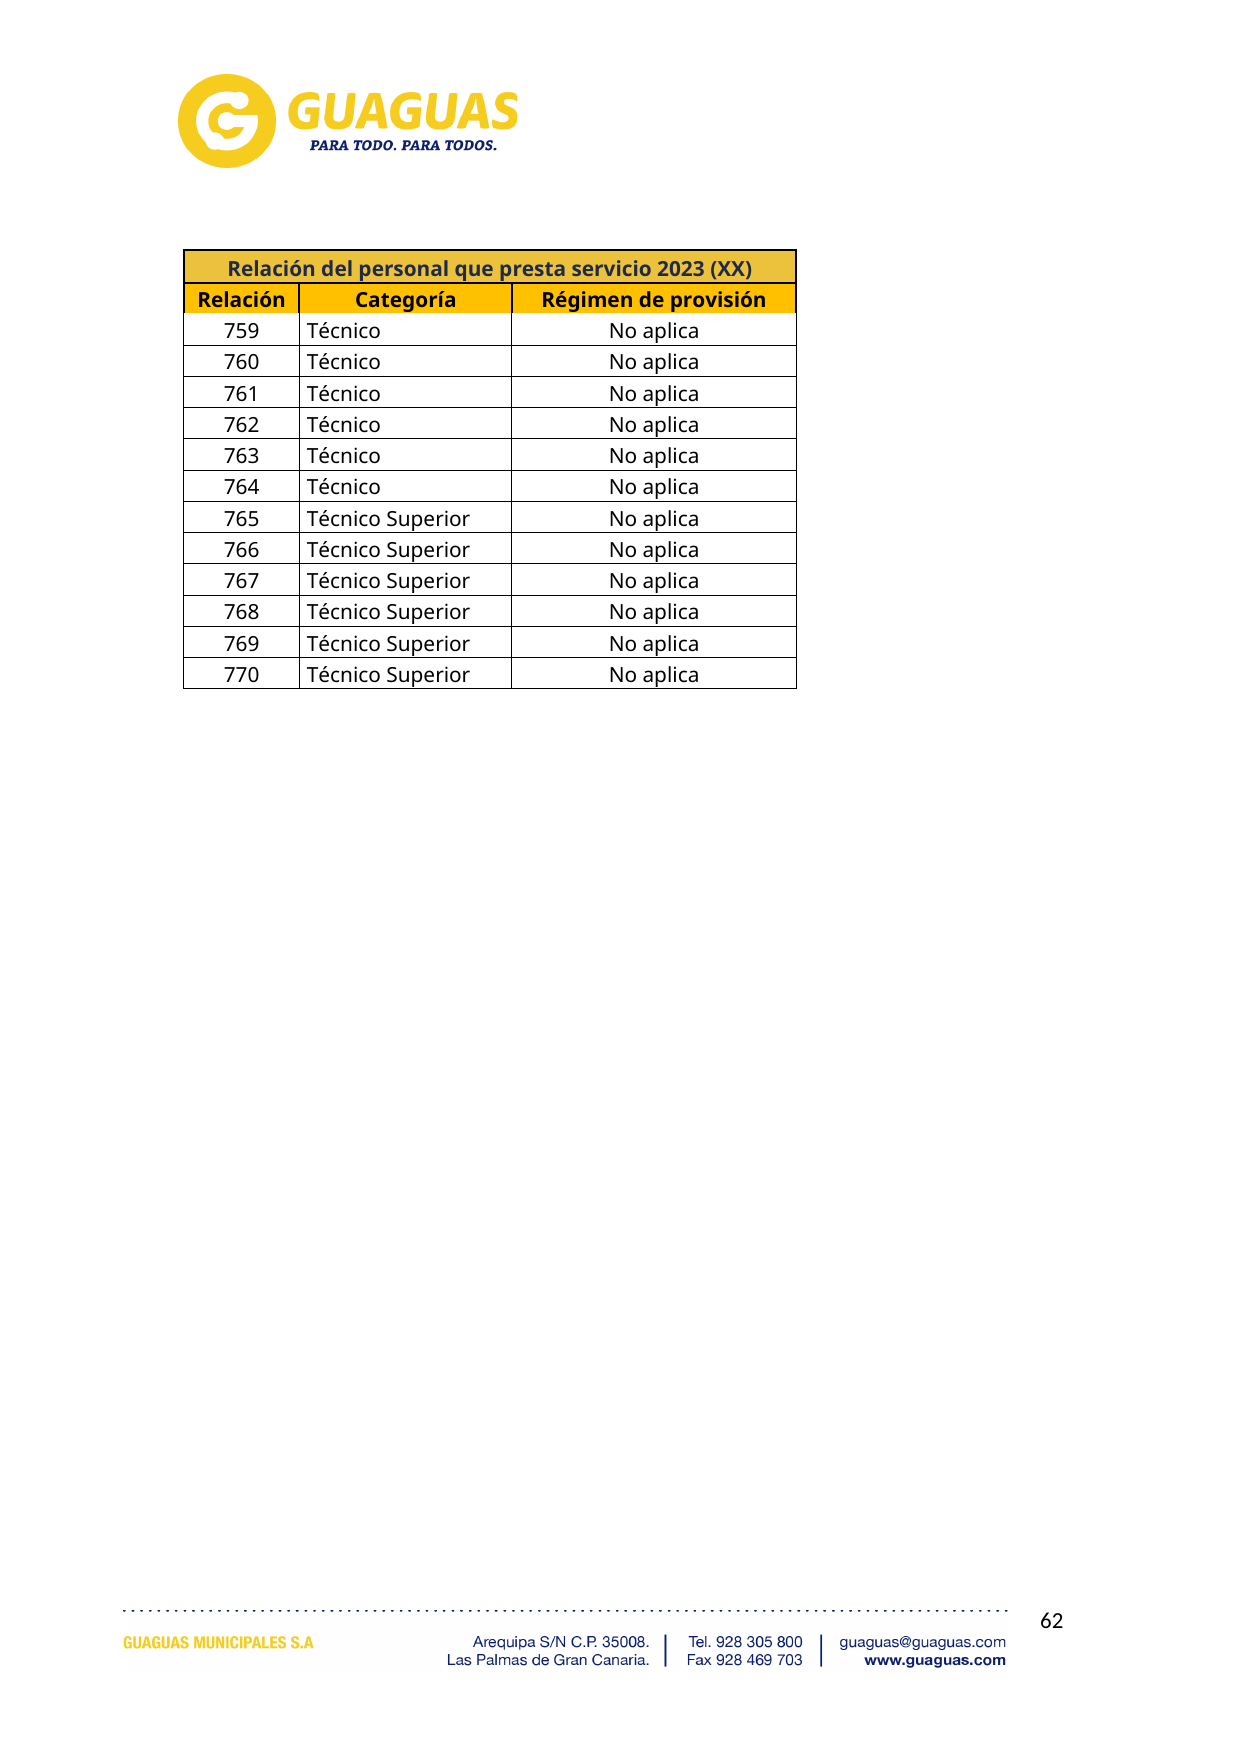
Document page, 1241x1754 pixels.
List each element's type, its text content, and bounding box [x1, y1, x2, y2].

table_cell Técnico [300, 377, 511, 407]
table_header Relación del personal que presta servicio 2023 (XX) [185, 251, 795, 282]
table_cell 764 [184, 471, 299, 501]
table_cell 760 [184, 346, 299, 376]
table_cell Técnico Superior [300, 502, 511, 532]
table_cell No aplica [512, 471, 796, 501]
table_cell Régimen de provisión [513, 284, 795, 313]
table_cell Técnico [300, 313, 511, 344]
table_cell Técnico Superior [300, 596, 511, 626]
table_cell Técnico Superior [300, 533, 511, 563]
table_cell Técnico [300, 471, 511, 501]
table_cell Categoría [300, 284, 511, 313]
table_cell Técnico Superior [300, 564, 511, 594]
table_cell 761 [184, 377, 299, 407]
table_cell No aplica [512, 658, 796, 688]
table_cell No aplica [512, 533, 796, 563]
table_cell Técnico Superior [300, 658, 511, 688]
table_cell Relación [185, 284, 298, 313]
table_cell Técnico Superior [300, 627, 511, 657]
table_cell 766 [184, 533, 299, 563]
table_cell 759 [184, 313, 299, 344]
table_cell 767 [184, 564, 299, 594]
table_cell No aplica [512, 502, 796, 532]
table_cell No aplica [512, 439, 796, 469]
table_cell No aplica [512, 346, 796, 376]
table_cell No aplica [512, 564, 796, 594]
table_cell 768 [184, 596, 299, 626]
table_cell No aplica [512, 313, 796, 344]
table_cell 762 [184, 408, 299, 438]
table_cell Técnico [300, 408, 511, 438]
table_cell No aplica [512, 408, 796, 438]
table_cell Técnico [300, 346, 511, 376]
table_cell 765 [184, 502, 299, 532]
table_cell 769 [184, 627, 299, 657]
table_cell No aplica [512, 377, 796, 407]
table_cell No aplica [512, 596, 796, 626]
table_cell 763 [184, 439, 299, 469]
table_cell Técnico [300, 439, 511, 469]
table_cell 770 [184, 658, 299, 688]
table_cell No aplica [512, 627, 796, 657]
